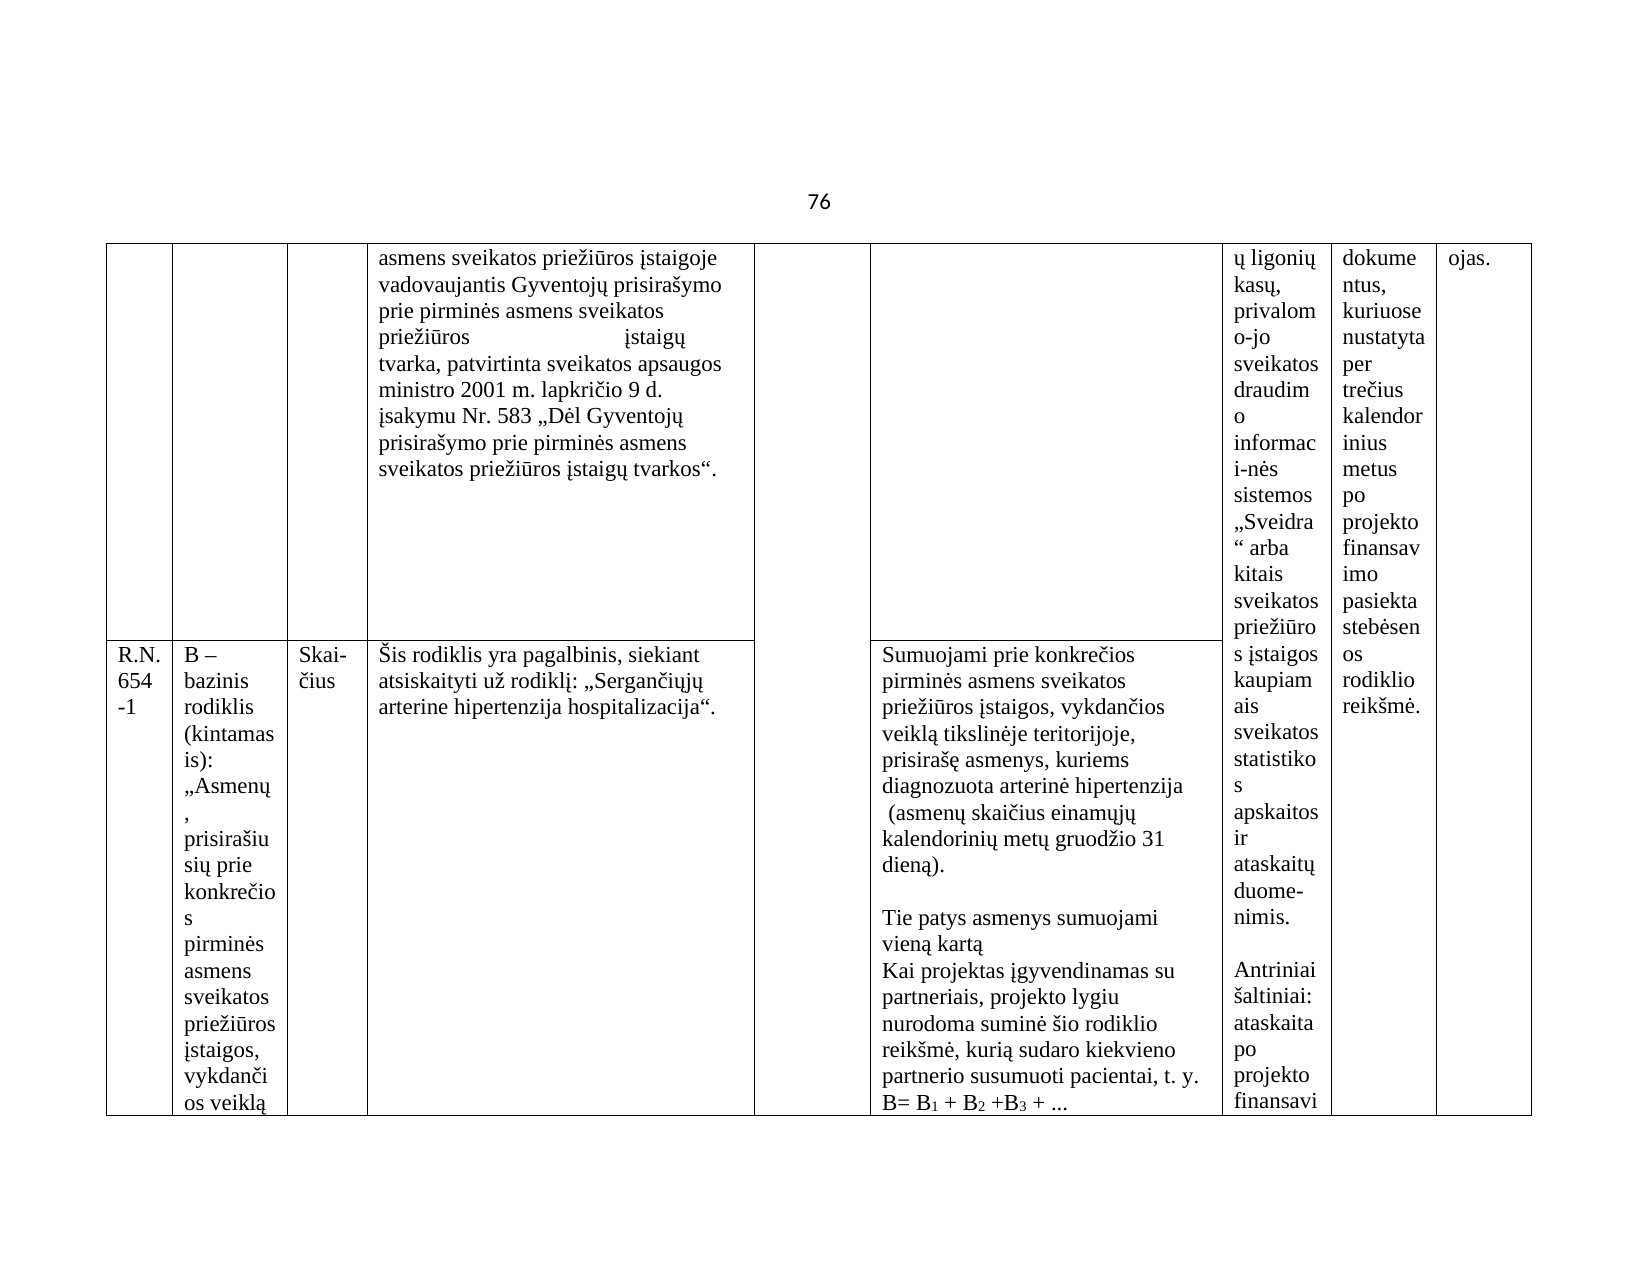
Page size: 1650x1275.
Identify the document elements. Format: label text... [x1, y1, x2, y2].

table_cell asmens sveikatos priežiūros įstaigoje vadovaujantis Gyventojų prisirašymo prie pirminės asmens sveikatos priežiūros įstaigų tvarka, patvirtinta sveikatos apsaugos ministro 2001 m. lapkričio 9 d. įsakymu Nr. 583 „Dėl Gyventojų prisirašymo prie pirminės asmens sveikatos priežiūros įstaigų tvarkos“. [368, 244, 754, 639]
table_cell Skai-čius [288, 641, 367, 1115]
table_cell ojas. [1437, 244, 1531, 1115]
table_cell Sumuojami prie konkrečios pirminės asmens sveikatos priežiūros įstaigos, vykdančios veiklą tikslinėje teritorijoje, prisirašę asmenys, kuriems diagnozuota arterinė hipertenzija (asmenų skaičius einamųjų kalendorinių metų gruodžio 31 dieną). Tie patys asmenys sumuojami vieną kartą Kai projektas įgyvendinamas su partneriais, projekto lygiu nurodoma suminė šio rodiklio reikšmė, kurią sudaro kiekvieno partnerio susumuoti pacientai, t. y. B= B1 + B2 +B3 + ... [871, 641, 1222, 1115]
table_cell Šis rodiklis yra pagalbinis, siekiant atsiskaityti už rodiklį: „Sergančiųjų arterine hipertenzija hospitalizacija“. [368, 641, 754, 1115]
table_cell R.N.654 -1 [107, 641, 172, 1115]
table_cell B – bazinis rodiklis (kintamasis): „Asmenų, prisirašiusių prie konkrečios pirminės asmens sveikatos priežiūros įstaigos, vykdančios veiklą [173, 641, 287, 1115]
table_cell [755, 244, 870, 1115]
table_cell dokumentus, kuriuose nustatyta per trečius kalendorinius metus po projekto finansavimo pasiekta stebėsenos rodiklio reikšmė. [1332, 244, 1436, 1115]
table_cell [173, 244, 287, 639]
table_cell [288, 244, 367, 639]
table_cell ų ligonių kasų, privalomo-jo sveikatos draudimo informaci-nės sistemos „Sveidra“ arba kitais sveikatos priežiūros įstaigos kaupiamais sveikatos statistikos apskaitos ir ataskaitų duome-nimis. Antriniai šaltiniai: ataskaita po projekto finansavi- [1223, 244, 1331, 1115]
table_cell [107, 244, 172, 639]
table_cell [871, 244, 1222, 639]
